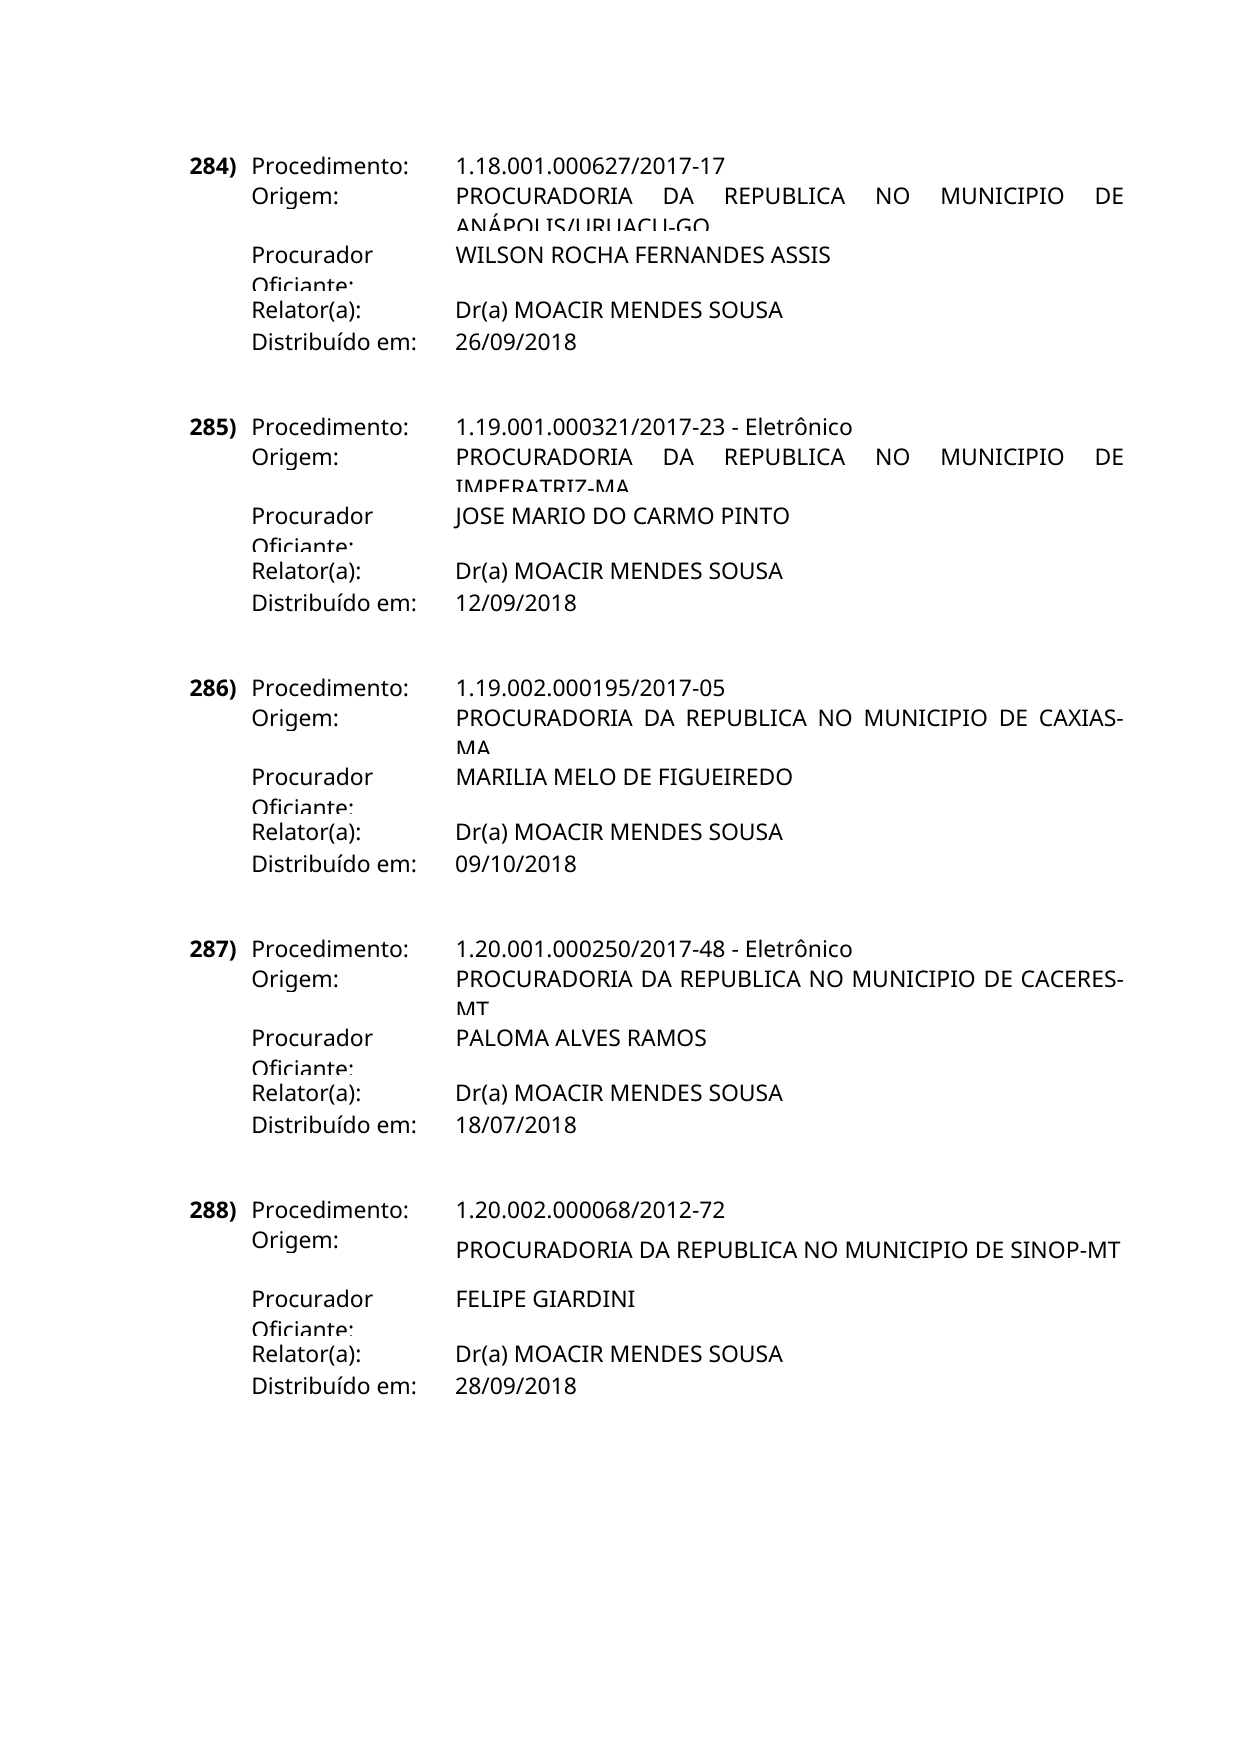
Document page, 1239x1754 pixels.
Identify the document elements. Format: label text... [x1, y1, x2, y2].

table_cell Procurador Oficiante: [251, 1022, 455, 1074]
table_header Relator(a): [251, 816, 455, 845]
table_cell Procurador Oficiante: [251, 239, 455, 291]
table_header Relator(a): [251, 294, 455, 323]
table_cell [189, 441, 251, 469]
table_cell [1125, 933, 1239, 962]
table_cell [0, 1022, 189, 1073]
table_cell [0, 1194, 189, 1223]
table_cell 1.20.002.000068/2012-72 [455, 1194, 1124, 1223]
table_cell [189, 992, 251, 1014]
table_header Dr(a) MOACIR MENDES SOUSA [455, 1077, 1122, 1106]
table_cell [0, 731, 189, 753]
table_cell [455, 492, 1124, 499]
table_cell [1125, 1253, 1239, 1275]
table_cell [0, 617, 189, 672]
table_header 26/09/2018 [455, 326, 1122, 354]
table_cell [0, 1370, 189, 1400]
table_cell [1125, 1283, 1239, 1334]
table_cell Origem: [251, 441, 455, 469]
table_cell [1125, 1139, 1239, 1194]
table_cell [251, 356, 455, 411]
table_header Relator(a): [251, 1077, 455, 1106]
table_header Distribuído em: [251, 848, 455, 876]
table_header [455, 0, 1124, 150]
table_cell [0, 492, 189, 499]
table_cell [189, 1370, 251, 1400]
table_cell [1125, 180, 1239, 208]
table_cell Procurador Oficiante: [251, 500, 455, 552]
table_cell [1125, 239, 1239, 289]
table_cell [0, 356, 189, 411]
table_header 18/07/2018 [455, 1109, 1122, 1137]
table_cell [189, 500, 251, 551]
table_cell 1.18.001.000627/2017-17 [455, 150, 1124, 178]
table_cell [1125, 150, 1239, 178]
table_cell [189, 470, 251, 492]
table_cell [455, 753, 1124, 761]
table_cell [1125, 231, 1239, 238]
table_header Distribuído em: [251, 1109, 455, 1137]
table_cell [189, 1224, 251, 1253]
table_cell [189, 294, 251, 324]
table_cell [0, 1338, 189, 1368]
table_cell [189, 848, 251, 878]
table_cell Procedimento: [251, 150, 455, 178]
table_cell 1.19.002.000195/2017-05 [455, 672, 1124, 701]
table_cell [0, 470, 189, 492]
table_header Relator(a): [251, 1338, 455, 1367]
table_cell PROCURADORIA DA REPUBLICA NO MUNICIPIO DE SINOP-MT [455, 1224, 1124, 1275]
table_cell [189, 617, 251, 672]
table_header Distribuído em: [251, 326, 455, 354]
table_cell [0, 1014, 189, 1022]
table_cell Origem: [251, 702, 455, 731]
table_cell [1125, 1338, 1239, 1368]
table_cell [0, 500, 189, 551]
table_cell [0, 878, 189, 933]
table_cell [1125, 1014, 1239, 1022]
table_header 09/10/2018 [455, 848, 1122, 876]
table_cell [251, 731, 455, 753]
table_cell [0, 848, 189, 878]
table_cell [0, 555, 189, 585]
table_cell PROCURADORIA DA REPUBLICA NO MUNICIPIO DE ANÁPOLIS/URUAÇU-GO [455, 180, 1124, 231]
table_cell [189, 753, 251, 761]
table_cell [1125, 1109, 1239, 1139]
table_cell 1.19.001.000321/2017-23 - Eletrônico [455, 411, 1124, 439]
table_cell PALOMA ALVES RAMOS [455, 1022, 1124, 1073]
table_cell [189, 587, 251, 617]
table_cell [455, 1139, 1124, 1194]
table_cell [1125, 500, 1239, 551]
table_cell [251, 617, 455, 672]
table_cell [251, 1014, 455, 1022]
table_header Dr(a) MOACIR MENDES SOUSA [455, 1338, 1122, 1367]
table_cell [189, 816, 251, 846]
table_cell [0, 411, 189, 439]
table_cell [0, 231, 189, 238]
table_cell MARILIA MELO DE FIGUEIREDO [455, 761, 1124, 812]
table_cell [1125, 294, 1239, 324]
table_cell Origem: [251, 1224, 455, 1253]
table_cell [1125, 731, 1239, 753]
table_cell [251, 878, 455, 933]
table_cell [1125, 492, 1239, 499]
table_cell [189, 492, 251, 499]
table_cell [189, 1283, 251, 1334]
table_cell [1125, 326, 1239, 356]
table_cell [251, 231, 455, 238]
table_cell [1125, 816, 1239, 846]
table_cell [189, 555, 251, 585]
table_cell [1125, 441, 1239, 469]
table_cell [189, 1338, 251, 1368]
table_header Distribuído em: [251, 587, 455, 615]
table_header Relator(a): [251, 555, 455, 584]
table_cell [189, 1077, 251, 1107]
table_cell Origem: [251, 180, 455, 208]
table_cell [189, 180, 251, 208]
table_cell [1125, 1022, 1239, 1073]
table_header 28/09/2018 [455, 1370, 1122, 1398]
table_cell [189, 1109, 251, 1139]
table_cell [0, 992, 189, 1014]
table_cell [189, 209, 251, 231]
table_header [0, 0, 189, 150]
table_cell [0, 1139, 189, 1194]
table_cell [0, 239, 189, 289]
table_cell [189, 963, 251, 992]
table_cell [1125, 587, 1239, 617]
table_cell [189, 231, 251, 238]
table_cell [0, 1253, 189, 1275]
table_cell [189, 702, 251, 731]
table_cell [0, 1077, 189, 1107]
table_cell [0, 587, 189, 617]
table_cell PROCURADORIA DA REPUBLICA NO MUNICIPIO DE IMPERATRIZ-MA [455, 441, 1124, 492]
table_cell [0, 1224, 189, 1253]
table_cell [0, 1275, 189, 1283]
table_cell [0, 753, 189, 761]
table_cell [455, 231, 1124, 238]
table_cell Procurador Oficiante: [251, 761, 455, 813]
table_cell 286) [189, 672, 251, 701]
table_cell [0, 209, 189, 231]
table_cell [0, 702, 189, 731]
table_cell [1125, 1077, 1239, 1107]
table_cell 287) [189, 933, 251, 962]
table_cell [251, 209, 455, 231]
table_cell [189, 1022, 251, 1073]
table_header [1125, 0, 1239, 150]
table_cell Procedimento: [251, 933, 455, 962]
table_cell Procedimento: [251, 672, 455, 701]
table_cell [251, 1275, 455, 1283]
table_cell [0, 1283, 189, 1334]
table_cell [0, 1109, 189, 1139]
table_cell [0, 963, 189, 992]
table_cell Procedimento: [251, 411, 455, 439]
table_cell [0, 294, 189, 324]
table_cell [1125, 617, 1239, 672]
table_cell [0, 441, 189, 469]
table_cell [251, 1253, 455, 1275]
table_cell [455, 878, 1124, 933]
table_cell [455, 617, 1124, 672]
table_cell [1125, 992, 1239, 1014]
table_cell [0, 761, 189, 812]
table_cell [0, 150, 189, 178]
table_cell [189, 326, 251, 356]
table_cell [189, 356, 251, 411]
table_cell 284) [189, 150, 251, 178]
table_cell 288) [189, 1194, 251, 1223]
table_cell [0, 326, 189, 356]
table_cell [1125, 1194, 1239, 1223]
table_cell [0, 933, 189, 962]
table_cell [0, 816, 189, 846]
table_cell [1125, 1224, 1239, 1253]
table_cell WILSON ROCHA FERNANDES ASSIS [455, 239, 1124, 289]
table_cell 285) [189, 411, 251, 439]
table_header [251, 0, 455, 150]
table_cell [1125, 702, 1239, 731]
table_cell [1125, 753, 1239, 761]
table_cell [251, 753, 455, 761]
table_cell [1125, 761, 1239, 812]
table_cell [251, 1139, 455, 1194]
table_cell PROCURADORIA DA REPUBLICA NO MUNICIPIO DE CAXIAS-MA [455, 702, 1124, 753]
table_cell [189, 239, 251, 289]
table_cell [1125, 411, 1239, 439]
table_cell [189, 1253, 251, 1275]
table_cell [189, 878, 251, 933]
table_cell [189, 1139, 251, 1194]
table_cell [1125, 963, 1239, 992]
table_cell FELIPE GIARDINI [455, 1283, 1124, 1334]
table_cell JOSE MARIO DO CARMO PINTO [455, 500, 1124, 551]
table_cell [455, 1275, 1124, 1283]
table_header Dr(a) MOACIR MENDES SOUSA [455, 555, 1122, 584]
table_header Dr(a) MOACIR MENDES SOUSA [455, 294, 1122, 323]
table_cell [1125, 1370, 1239, 1400]
table_header Distribuído em: [251, 1370, 455, 1398]
table_cell [1125, 672, 1239, 701]
table_cell PROCURADORIA DA REPUBLICA NO MUNICIPIO DE CACERES-MT [455, 963, 1124, 1014]
table_cell 1.20.001.000250/2017-48 - Eletrônico [455, 933, 1124, 962]
table_cell [1125, 470, 1239, 492]
table_cell [251, 470, 455, 492]
table_header [189, 0, 251, 150]
table_cell [0, 672, 189, 701]
table_cell [251, 992, 455, 1014]
table_cell [455, 1014, 1124, 1022]
table_cell [1125, 1275, 1239, 1283]
table_cell [189, 1275, 251, 1283]
table_cell [1125, 878, 1239, 933]
table_cell [1125, 356, 1239, 411]
table_cell Procedimento: [251, 1194, 455, 1223]
table_cell [1125, 848, 1239, 878]
table_cell [455, 356, 1124, 411]
table_cell [189, 1014, 251, 1022]
table_cell [189, 731, 251, 753]
table_header Dr(a) MOACIR MENDES SOUSA [455, 816, 1122, 845]
table_cell [1125, 555, 1239, 585]
table_header 12/09/2018 [455, 587, 1122, 615]
table_cell Origem: [251, 963, 455, 992]
table_cell Procurador Oficiante: [251, 1283, 455, 1335]
table_cell [1125, 209, 1239, 231]
table_cell [251, 492, 455, 499]
table_cell [189, 761, 251, 812]
table_cell [0, 180, 189, 208]
